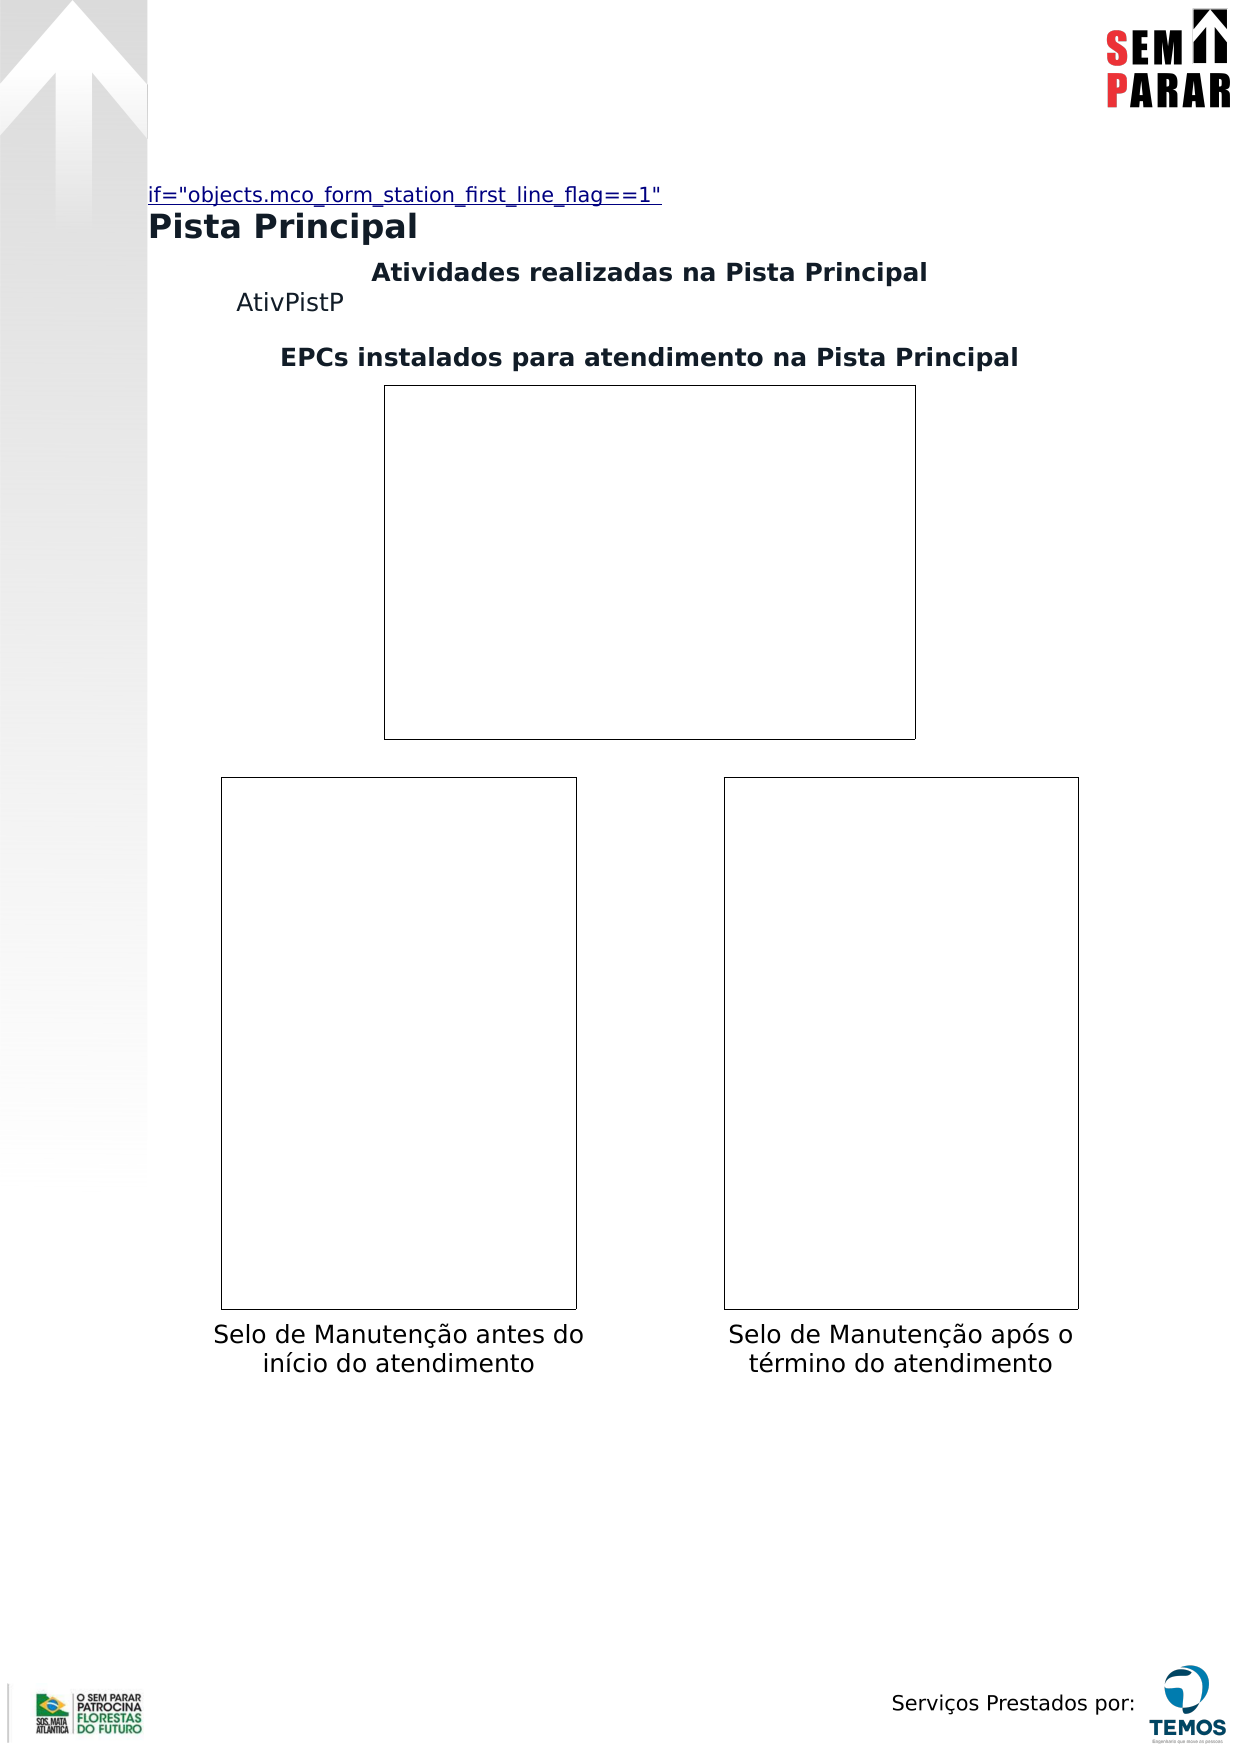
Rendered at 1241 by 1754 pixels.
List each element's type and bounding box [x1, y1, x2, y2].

table_cell [385, 386, 915, 739]
picture [0, 0, 1241, 1754]
table_cell [222, 778, 576, 1309]
table_cell [725, 778, 1078, 1309]
